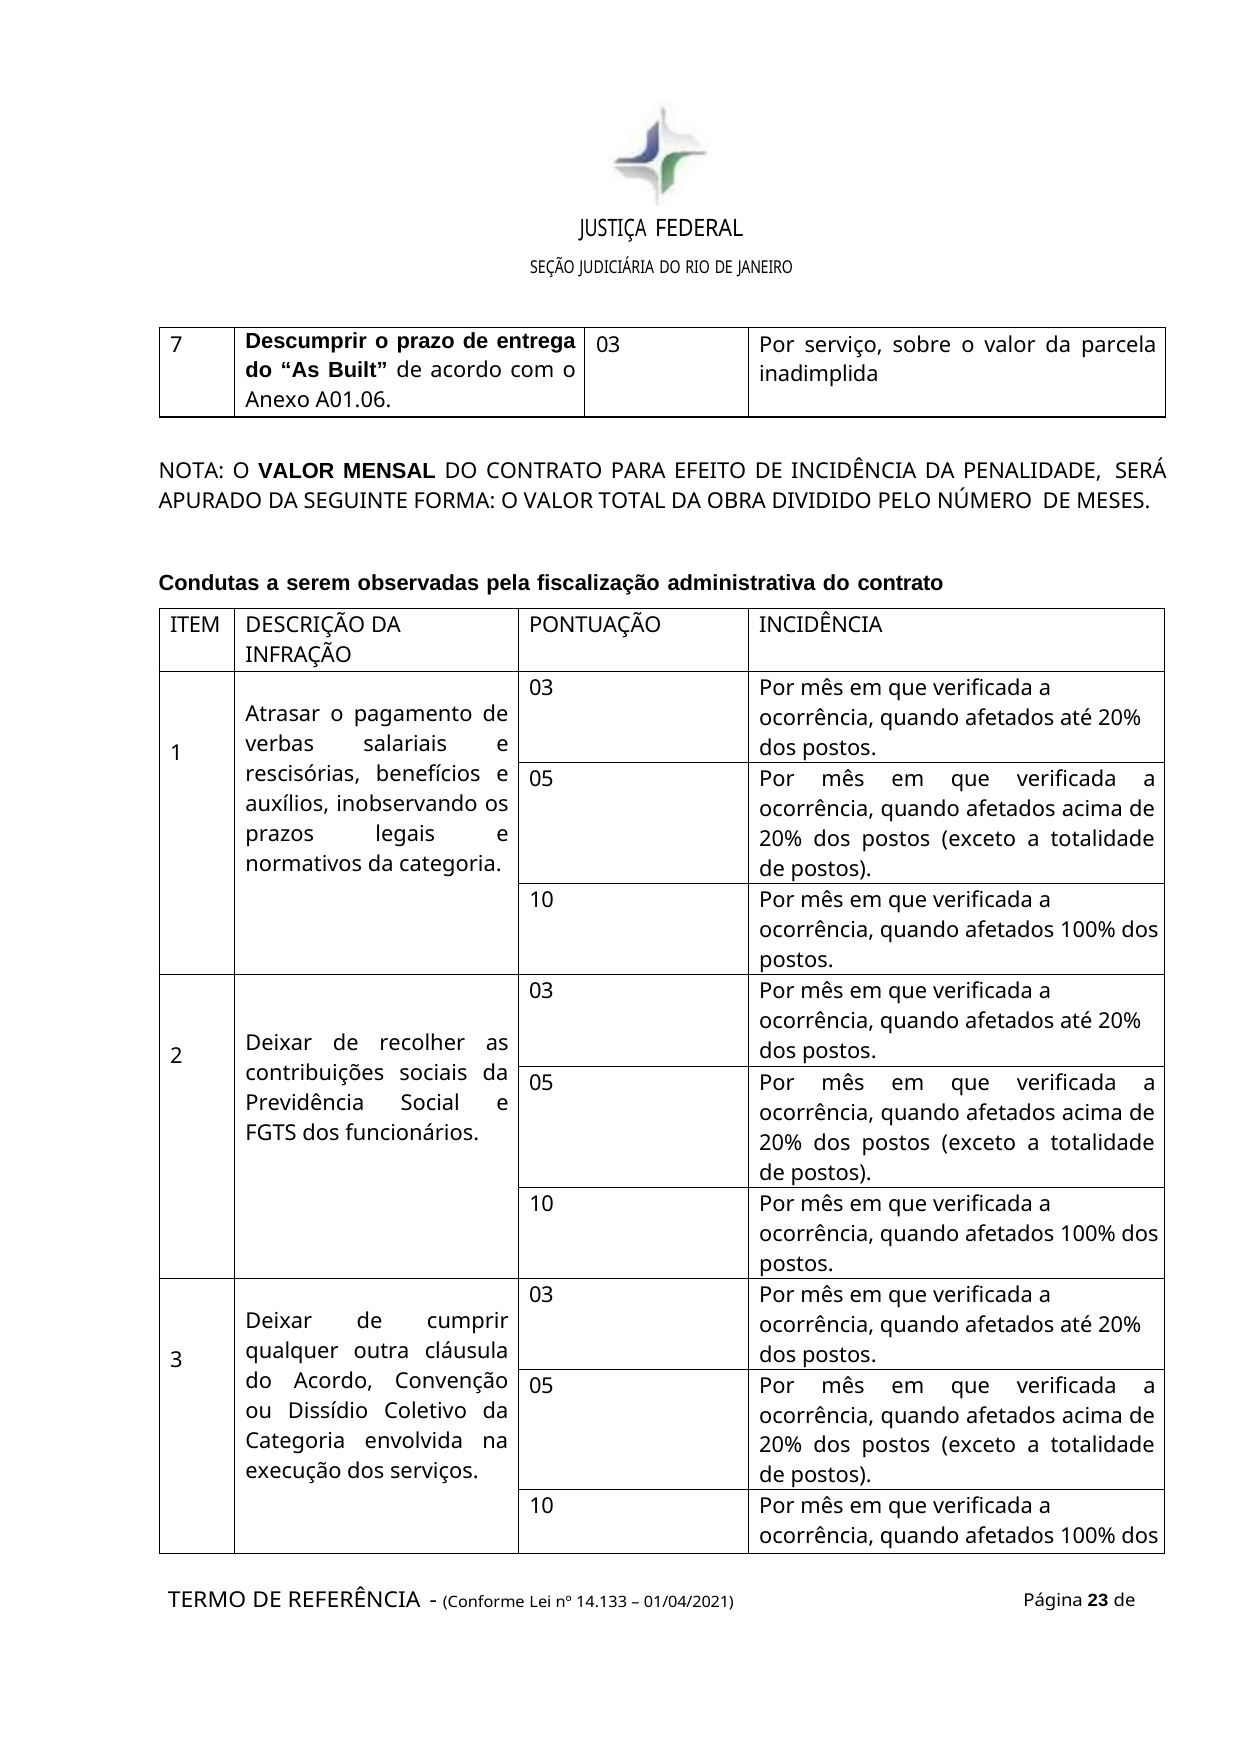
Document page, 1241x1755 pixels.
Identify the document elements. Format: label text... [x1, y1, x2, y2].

table_cell Deixar de recolher as contribuições sociais da Previdência Social e FGTS dos funcionários. [235, 975, 518, 1278]
table_cell 05 [519, 1067, 748, 1187]
table_cell Por mês em que verificada a ocorrência, quando afetados até 20% dos postos. [749, 672, 1164, 762]
table_cell Atrasar o pagamento de verbas salariais e rescisórias, benefícios e auxílios, inobservando os prazos legais e normativos da categoria. [235, 672, 518, 974]
table_cell Deixar de cumprir qualquer outra cláusula do Acordo, Convenção ou Dissídio Coletivo da Categoria envolvida na execução dos serviços. [235, 1279, 518, 1552]
table_header ITEM [160, 609, 234, 671]
table_header Por serviço, sobre o valor da parcela inadimplida [749, 328, 1165, 416]
text NOTA: O VALOR MENSAL DO CONTRATO PARA EFEITO DE INCIDÊNCIA DA PENALIDADE, SERÁ APURADO DA SEGUINTE FORMA: O VALOR TOTAL DA OBRA DIVIDIDO PELO NÚMERO DE MESES. [158, 455, 1167, 515]
table_header INCIDÊNCIA [749, 609, 1164, 671]
table_cell Por mês em que verificada a ocorrência, quando afetados acima de 20% dos postos (exceto a totalidade de postos). [749, 1067, 1164, 1187]
table_cell 1 [160, 672, 234, 974]
table_cell Por mês em que verificada a ocorrência, quando afetados até 20% dos postos. [749, 1279, 1164, 1368]
table_cell 2 [160, 975, 234, 1278]
table_cell Por mês em que verificada a ocorrência, quando afetados 100% dos [749, 1490, 1164, 1552]
table_header Descumprir o prazo de entrega do “As Built” de acordo com o Anexo A01.06. [235, 328, 584, 416]
table_cell Por mês em que verificada a ocorrência, quando afetados acima de 20% dos postos (exceto a totalidade de postos). [749, 763, 1164, 883]
table_cell 10 [519, 884, 748, 974]
table_cell Por mês em que verificada a ocorrência, quando afetados acima de 20% dos postos (exceto a totalidade de postos). [749, 1370, 1164, 1489]
table_header DESCRIÇÃO DA INFRAÇÃO [235, 609, 518, 671]
table_cell 3 [160, 1279, 234, 1552]
table_cell 05 [519, 763, 748, 883]
table_header 03 [585, 328, 748, 416]
table_header PONTUAÇÃO [519, 609, 748, 671]
table_cell Por mês em que verificada a ocorrência, quando afetados 100% dos postos. [749, 1188, 1164, 1278]
table_cell 10 [519, 1490, 748, 1552]
table_cell 10 [519, 1188, 748, 1278]
table_cell 03 [519, 1279, 748, 1368]
table_cell 05 [519, 1370, 748, 1489]
table_cell Por mês em que verificada a ocorrência, quando afetados 100% dos postos. [749, 884, 1164, 974]
table_cell 03 [519, 975, 748, 1066]
table_cell 03 [519, 672, 748, 762]
subtitle Condutas a serem observadas pela fiscalização administrativa do contrato [158, 570, 1167, 595]
table_cell Por mês em que verificada a ocorrência, quando afetados até 20% dos postos. [749, 975, 1164, 1066]
table_header 7 [160, 328, 234, 416]
